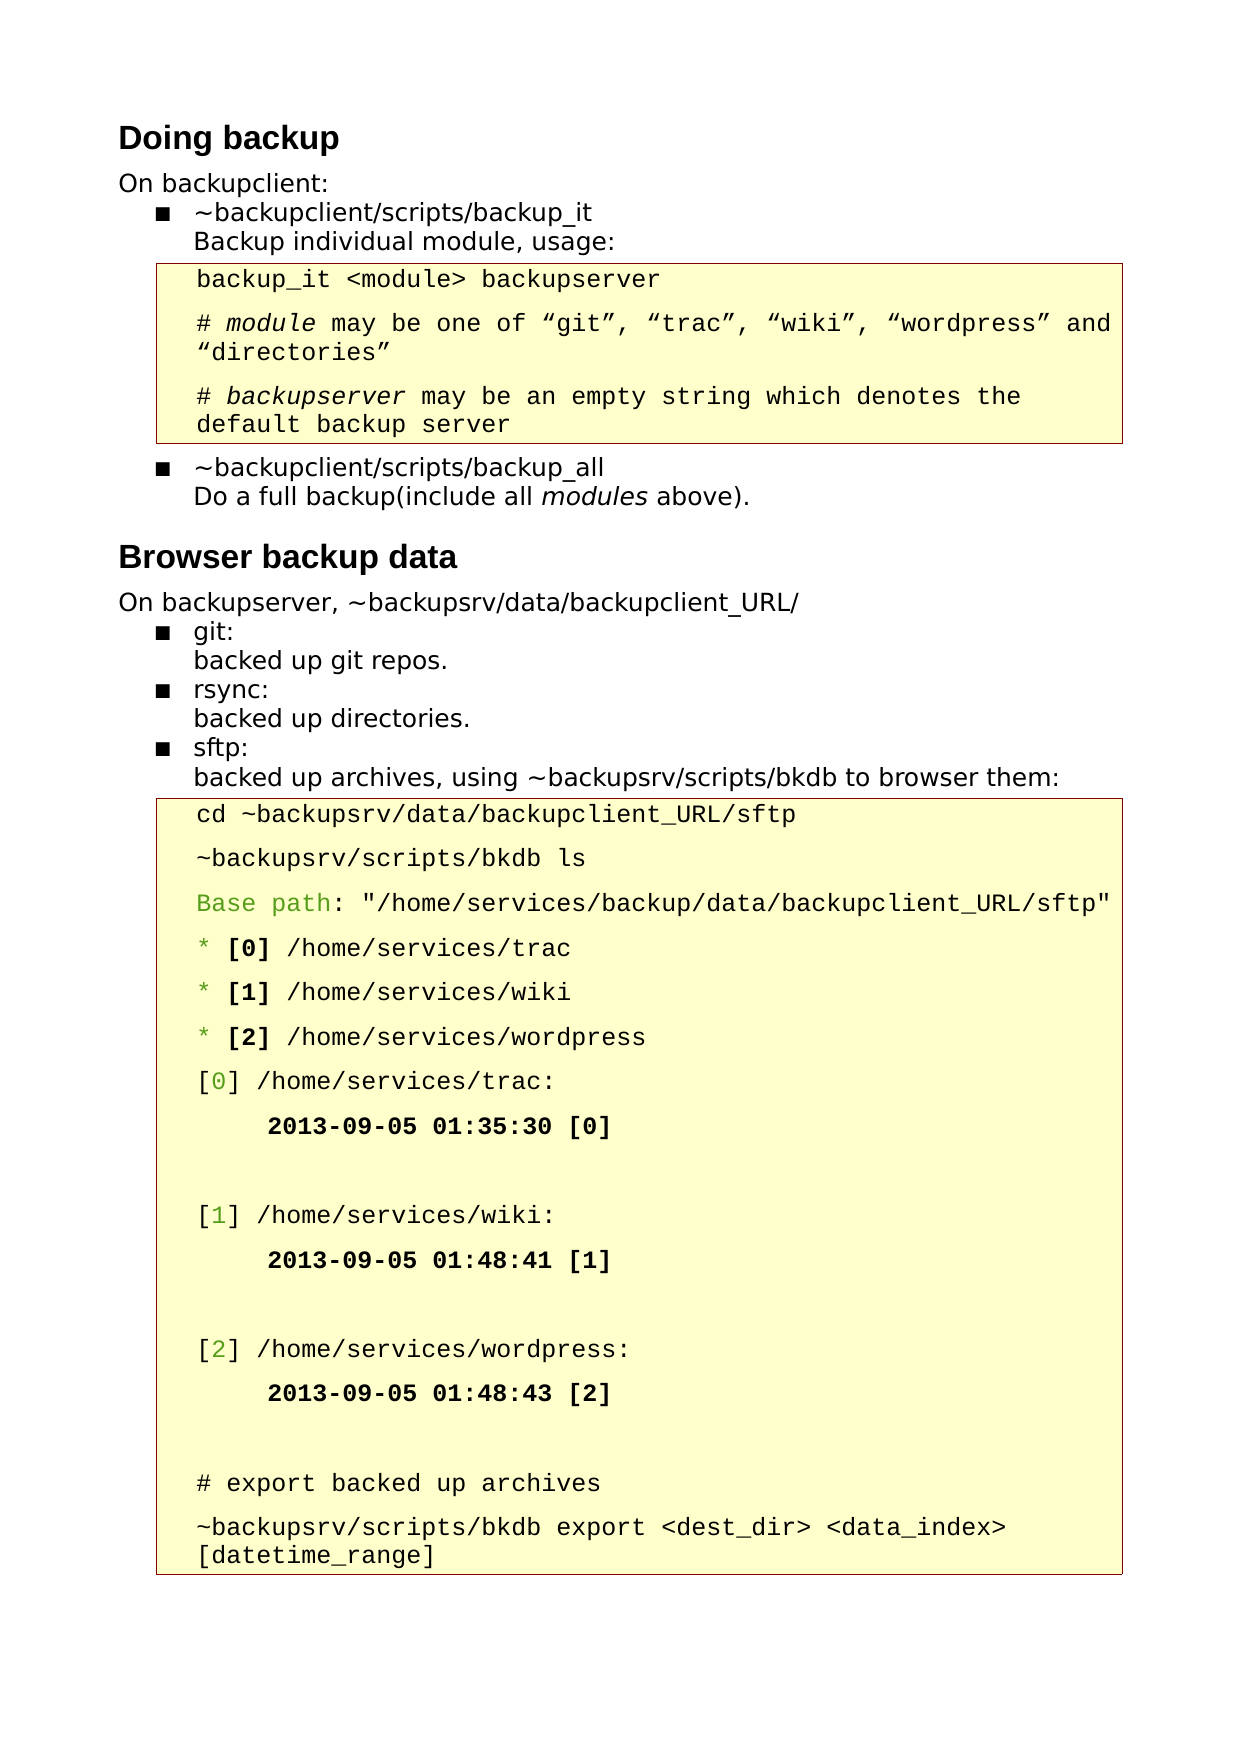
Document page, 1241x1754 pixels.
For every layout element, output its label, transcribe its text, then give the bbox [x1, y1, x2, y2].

list [1] /home/services/wiki: [157, 1199, 1122, 1231]
list [2] /home/services/wordpress: [157, 1333, 1122, 1365]
list ~backupsrv/scripts/bkdb ls [157, 843, 1122, 874]
subtitle Doing backup [118, 118, 1122, 157]
list git: [156, 617, 1122, 646]
list # backupserver may be an empty string which denotes the default backup server [157, 381, 1122, 443]
list cd ~backupsrv/data/backupclient_URL/sftp [157, 799, 1122, 830]
list 2013-09-05 01:48:41 [1] [157, 1244, 1122, 1276]
list [0] /home/services/trac: [157, 1066, 1122, 1097]
list # export backed up archives [157, 1467, 1122, 1498]
list * [2] /home/services/wordpress [157, 1021, 1122, 1053]
subtitle Browser backup data [118, 537, 1122, 575]
list rsync: [156, 675, 1122, 704]
list Base path: "/home/services/backup/data/backupclient_URL/sftp" [157, 887, 1122, 919]
list * [1] /home/services/wiki [157, 977, 1122, 1008]
list 2013-09-05 01:48:43 [2] [157, 1378, 1122, 1409]
text On backupserver, ~backupsrv/data/backupclient_URL/ [118, 588, 1122, 617]
list Backup individual module, usage: [156, 228, 1122, 257]
text On backupclient: [118, 169, 1122, 198]
list * [0] /home/services/trac [157, 932, 1122, 963]
list Do a full backup(include all modules above). [156, 482, 1122, 512]
list ~backupclient/scripts/backup_it [156, 198, 1122, 228]
list 2013-09-05 01:35:30 [0] [157, 1110, 1122, 1142]
list backed up directories. [156, 704, 1122, 733]
list sftp: [156, 733, 1122, 763]
list backed up git repos. [156, 646, 1122, 675]
list backed up archives, using ~backupsrv/scripts/bkdb to browser them: [156, 763, 1122, 792]
list ~backupclient/scripts/backup_all [156, 453, 1122, 482]
list ~backupsrv/scripts/bkdb export <dest_dir> <data_index> [datetime_range] [157, 1512, 1122, 1574]
list backup_it <module> backupserver [157, 264, 1122, 294]
list # module may be one of “git”, “trac”, “wiki”, “wordpress” and “directories” [157, 308, 1122, 367]
